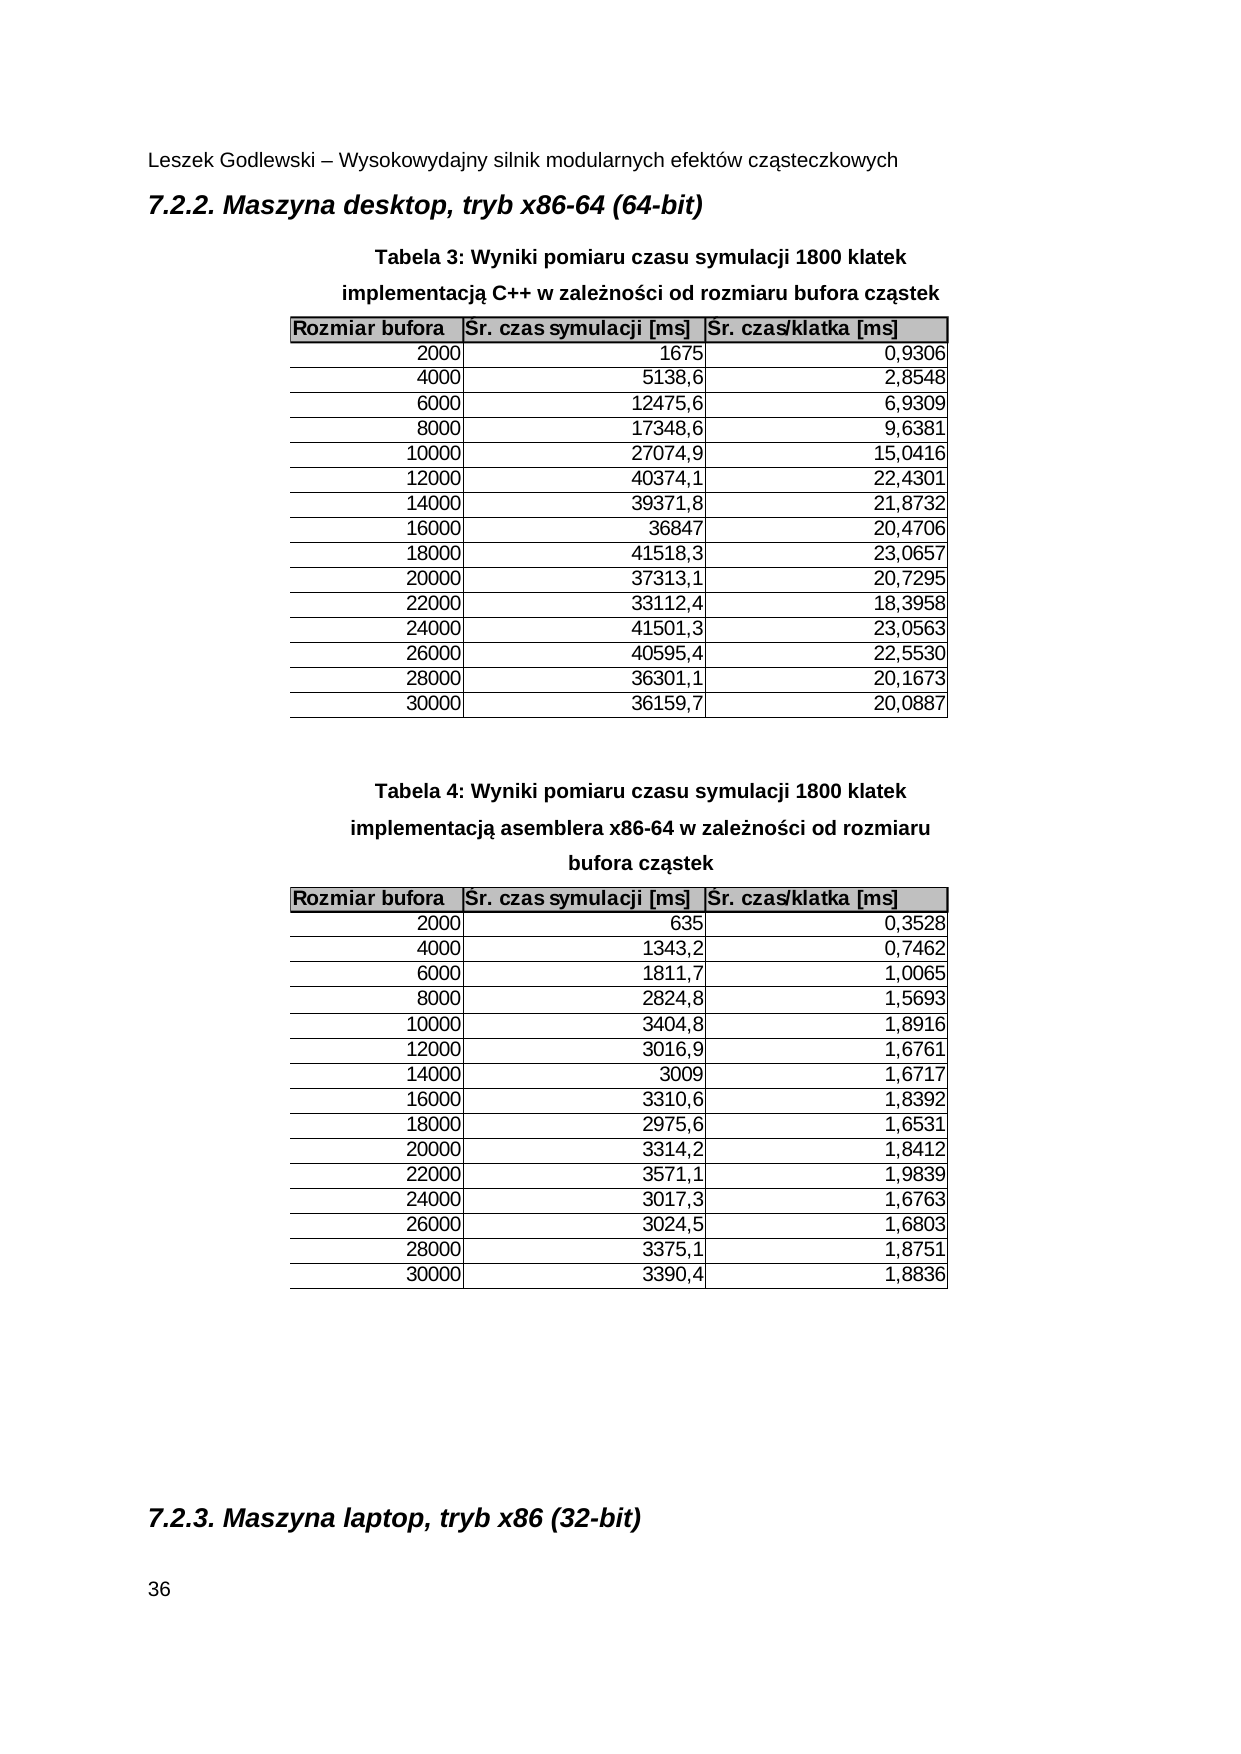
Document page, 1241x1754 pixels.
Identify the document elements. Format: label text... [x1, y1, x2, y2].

subtitle Maszyna laptop, tryb x86 (32-bit) [148, 1502, 1092, 1533]
subtitle Maszyna desktop, tryb x86-64 (64-bit) [148, 189, 1092, 220]
text Tabela 4: Wyniki pomiaru czasu symulacji 1800 klatek implementacją asemblera x86-64 w zależności od rozmiaru bufora cząstek [332, 779, 950, 875]
text Tabela 3: Wyniki pomiaru czasu symulacji 1800 klatek implementacją C++ w zależności od rozmiaru bufora cząstek [332, 244, 950, 304]
